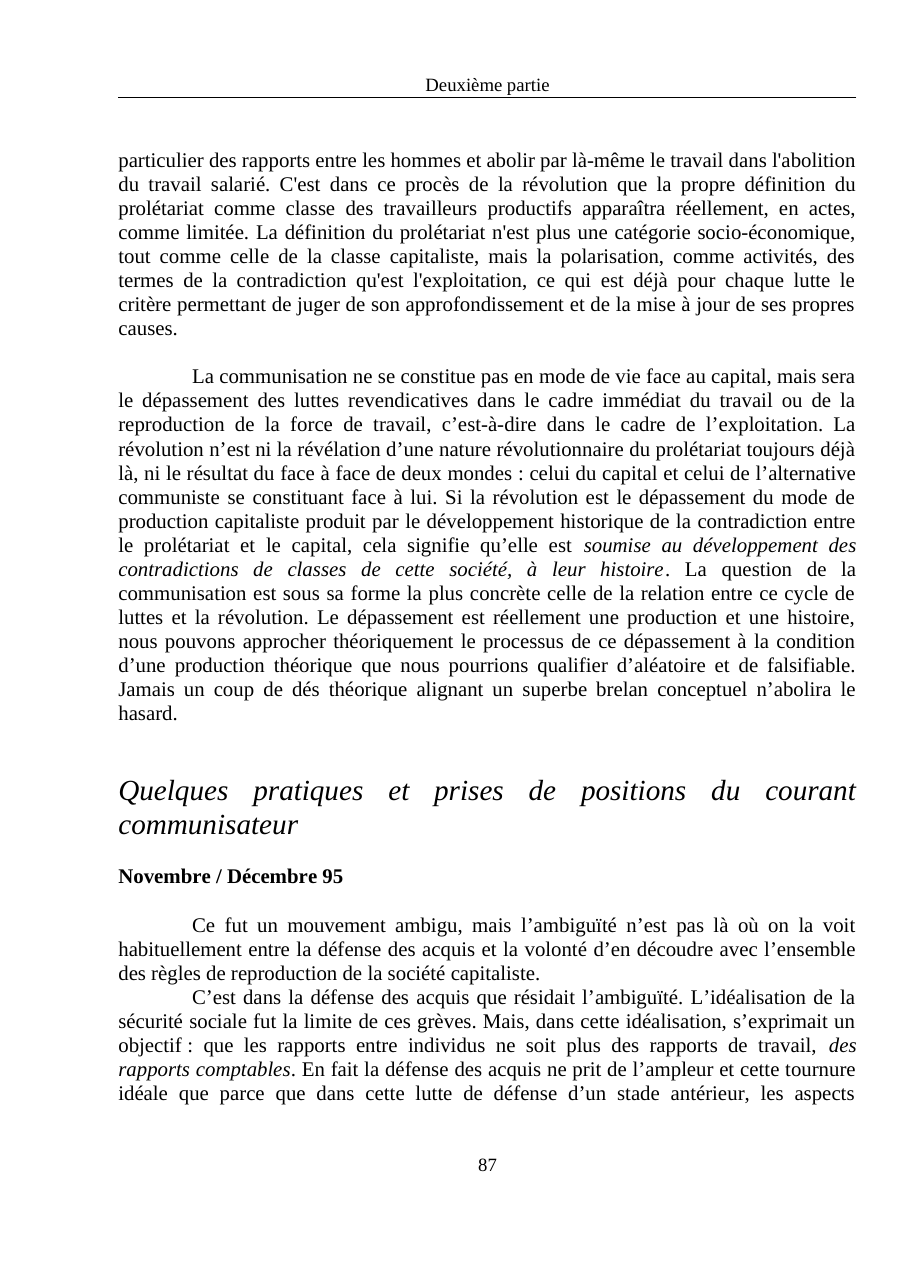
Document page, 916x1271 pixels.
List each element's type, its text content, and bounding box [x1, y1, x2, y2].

text Ce fut un mouvement ambigu, mais l’ambiguïté n’est pas là où on la voit habituellement entre la défense des acquis et la volonté d’en découdre avec l’ensemble des règles de reproduction de la société capitaliste. [118, 913, 856, 985]
text La communisation ne se constitue pas en mode de vie face au capital, mais sera le dépassement des luttes revendicatives dans le cadre immédiat du travail ou de la reproduction de la force de travail, c’est-à-dire dans le cadre de l’exploitation. La révolution n’est ni la révélation d’une nature révolutionnaire du prolétariat toujours déjà là, ni le résultat du face à face de deux mondes : celui du capital et celui de l’alternative communiste se constituant face à lui. Si la révolution est le dépassement du mode de production capitaliste produit par le développement historique de la contradiction entre le prolétariat et le capital, cela signifie qu’elle est soumise au développement des contradictions de classes de cette société, à leur histoire. La question de la communisation est sous sa forme la plus concrète celle de la relation entre ce cycle de luttes et la révolution. Le dépassement est réellement une production et une histoire, nous pouvons approcher théoriquement le processus de ce dépassement à la condition d’une production théorique que nous pourrions qualifier d’aléatoire et de falsifiable. Jamais un coup de dés théorique alignant un superbe brelan conceptuel n’abolira le hasard. [118, 364, 856, 725]
text C’est dans la défense des acquis que résidait l’ambiguïté. L’idéalisation de la sécurité sociale fut la limite de ces grèves. Mais, dans cette idéalisation, s’exprimait un objectif : que les rapports entre individus ne soit plus des rapports de travail, des rapports comptables. En fait la défense des acquis ne prit de l’ampleur et cette tournure idéale que parce que dans cette lutte de défense d’un stade antérieur, les aspects [118, 985, 856, 1105]
text particulier des rapports entre les hommes et abolir par là-même le travail dans l'abolition du travail salarié. C'est dans ce procès de la révolution que la propre définition du prolétariat comme classe des travailleurs productifs apparaîtra réellement, en actes, comme limitée. La définition du prolétariat n'est plus une catégorie socio-économique, tout comme celle de la classe capitaliste, mais la polarisation, comme activités, des termes de la contradiction qu'est l'exploitation, ce qui est déjà pour chaque lutte le critère permettant de juger de son approfondissement et de la mise à jour de ses propres causes. [118, 148, 856, 340]
subtitle Quelques pratiques et prises de positions du courant communisateur [118, 773, 856, 840]
subtitle Novembre / Décembre 95 [118, 864, 856, 888]
